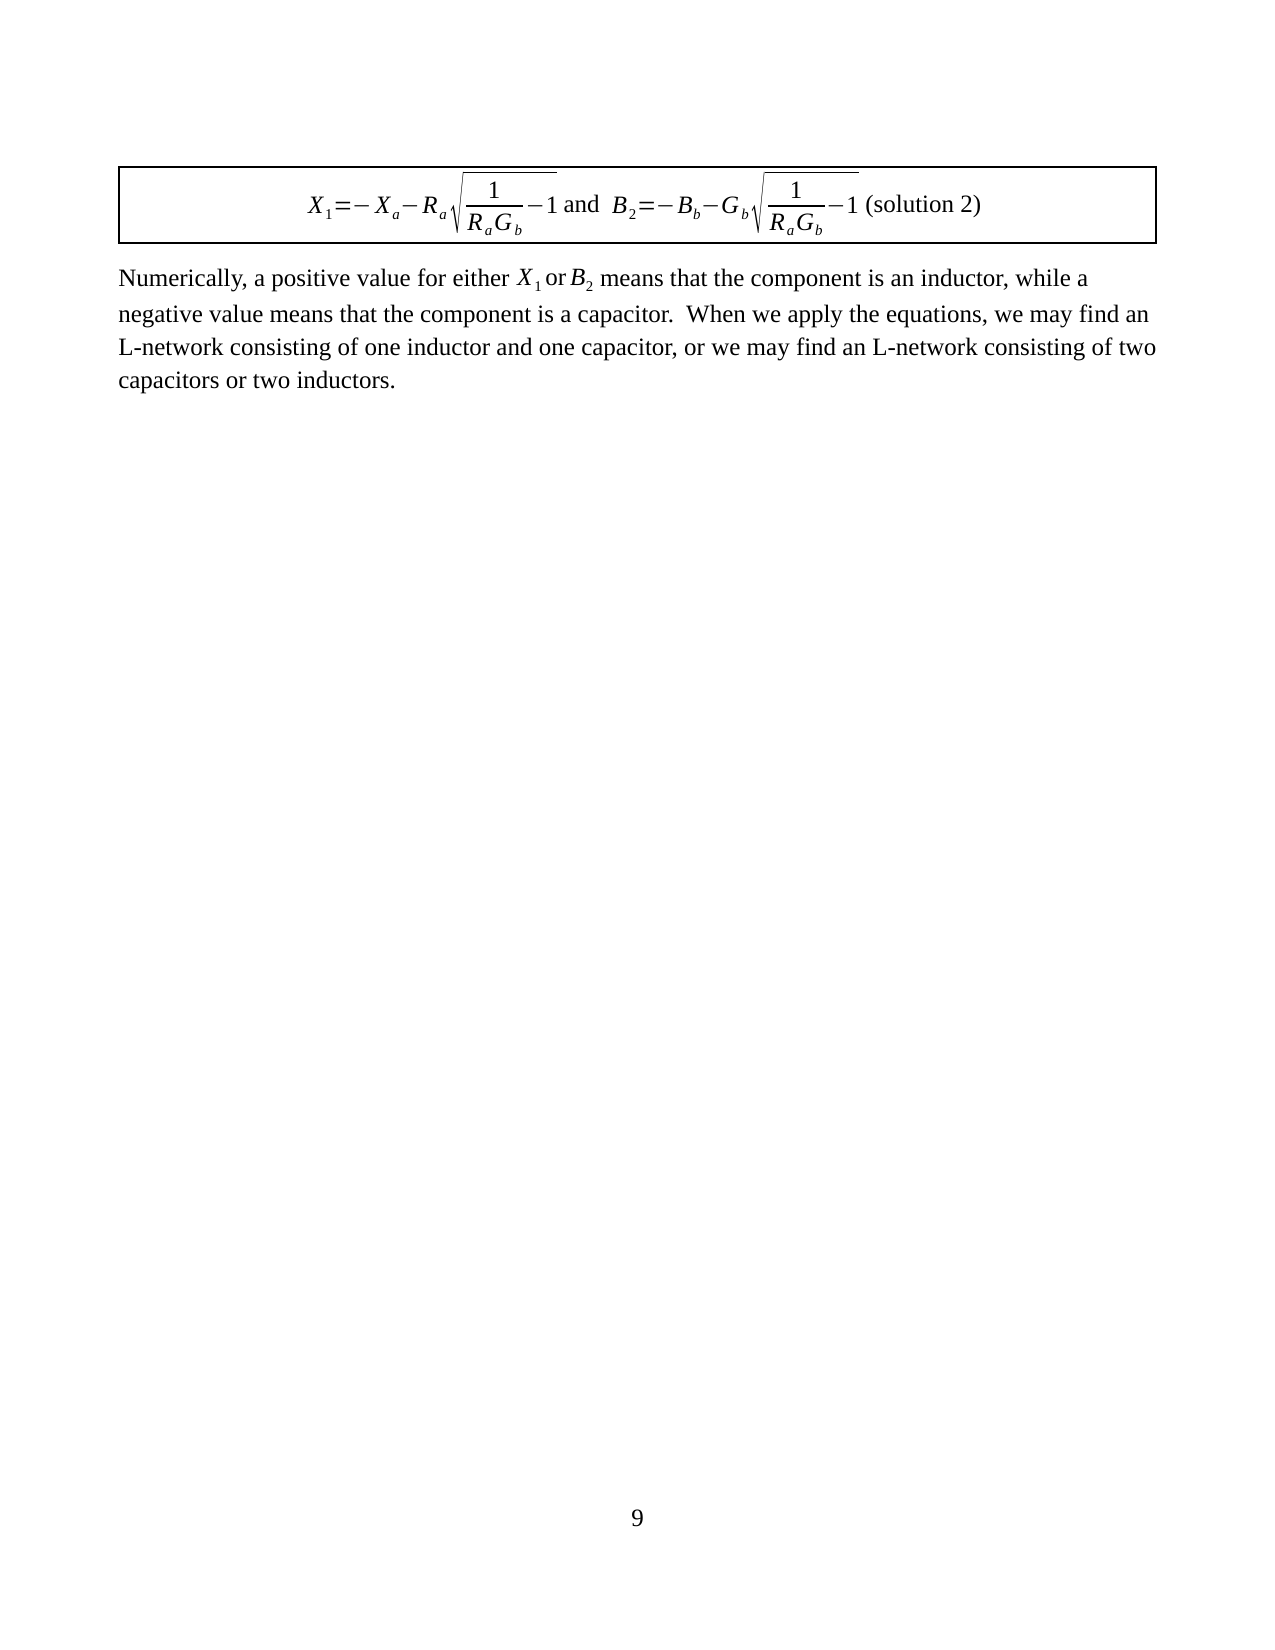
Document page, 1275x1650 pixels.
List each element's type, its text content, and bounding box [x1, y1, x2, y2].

text and (solution 2) [120, 168, 1155, 242]
text Numerically, a positive value for eithermeans that the component is an inductor, while a negative value means that the component is a capacitor. When we apply the equations, we may find an L-network consisting of one inductor and one capacitor, or we may find an L-network consisting of two capacitors or two inductors. [118, 263, 1157, 394]
